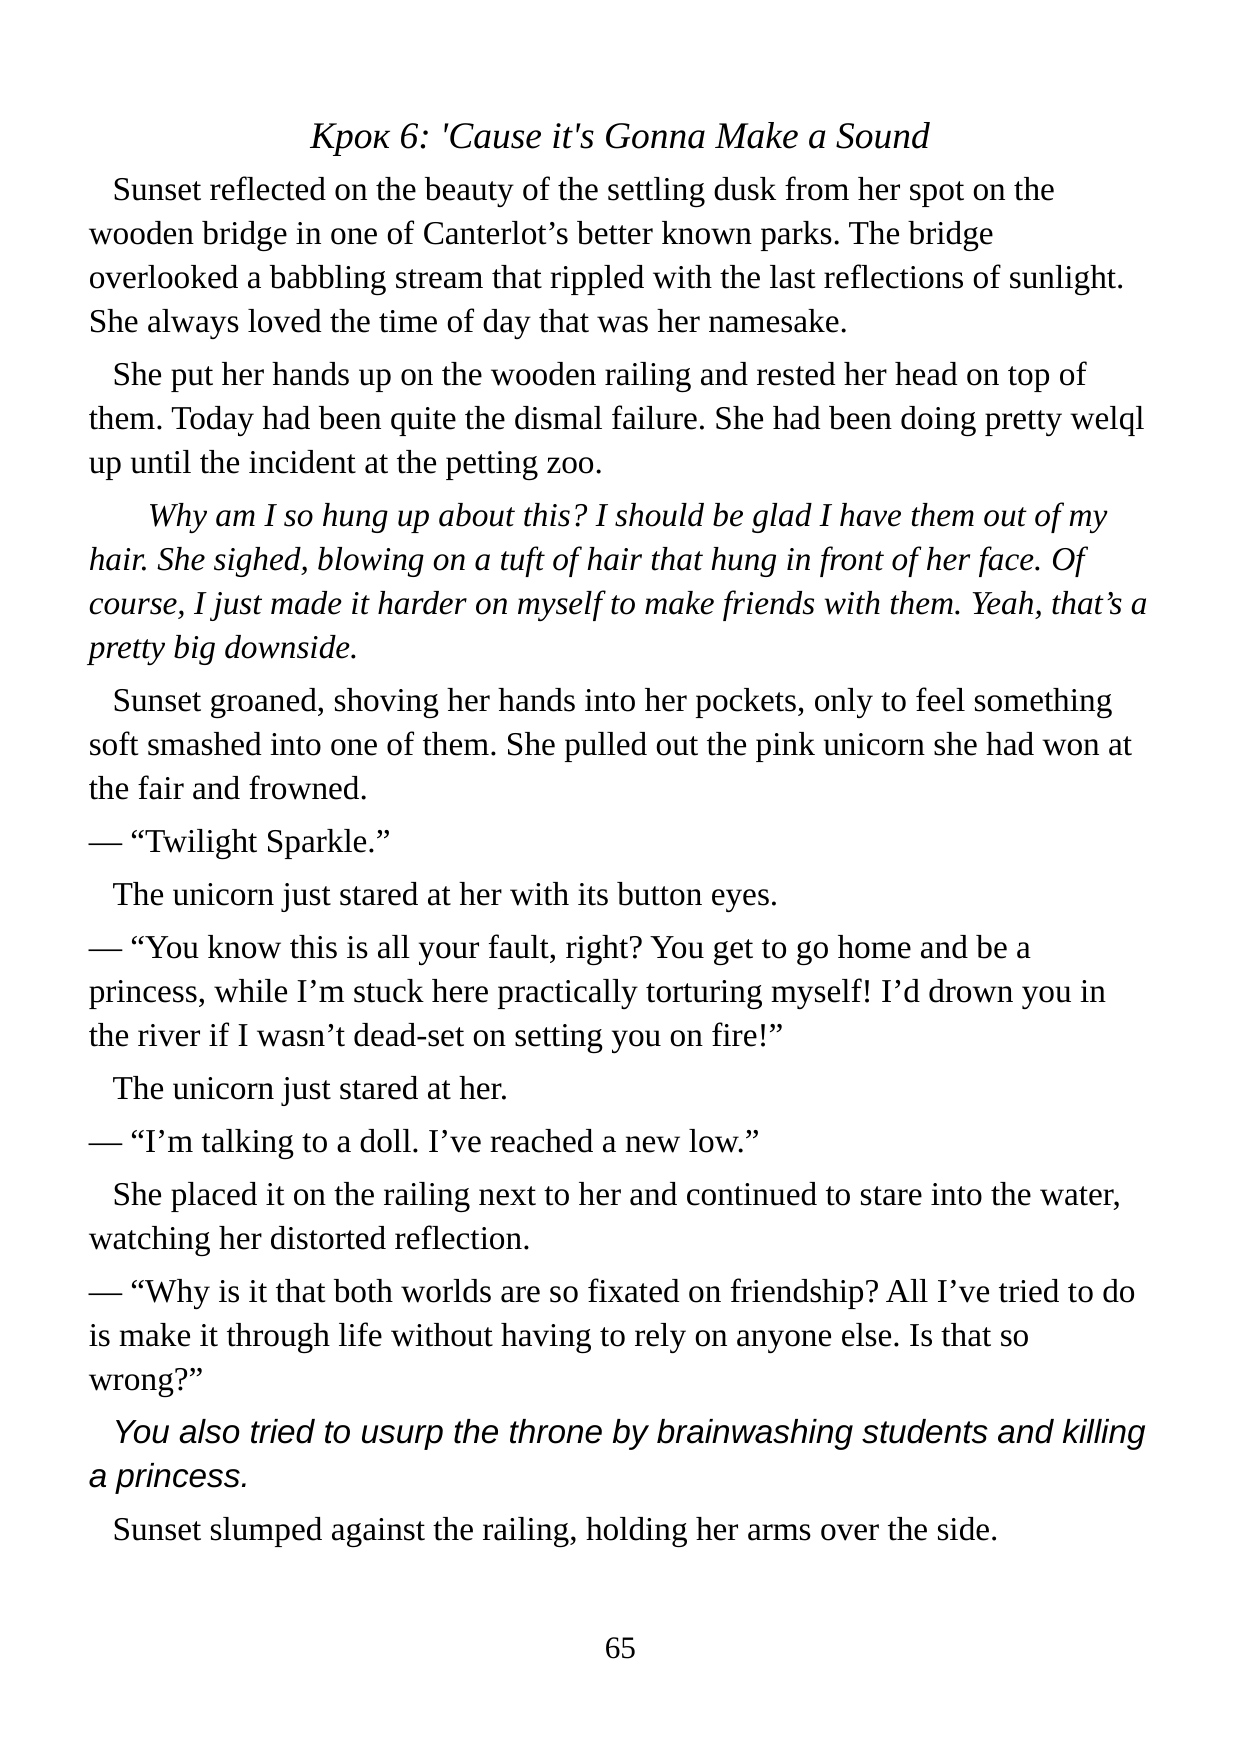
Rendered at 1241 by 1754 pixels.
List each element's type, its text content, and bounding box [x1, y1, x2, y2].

text — “You know this is all your fault, right? You get to go home and be a princess, while I’m stuck here practically torturing myself! I’d drown you in the river if I wasn’t dead‐set on setting you on fire!” [88, 927, 1152, 1054]
text — “Twilight Sparkle.” [88, 821, 1152, 860]
text Sunset groaned, shoving her hands into her pockets, only to feel something soft smashed into one of them. She pulled out the pink unicorn she had won at the fair and frowned. [88, 680, 1152, 807]
subtitle Крок 6: 'Cause it's Gonna Make a Sound [88, 113, 1152, 157]
text The unicorn just stared at her. [88, 1068, 1152, 1107]
text — “I’m talking to a doll. I’ve reached a new low.” [88, 1121, 1152, 1159]
text She put her hands up on the wooden railing and rested her head on top of them. Today had been quite the dismal failure. She had been doing pretty welql up until the incident at the petting zoo. [88, 354, 1152, 481]
text Sunset reflected on the beauty of the settling dusk from her spot on the wooden bridge in one of Canterlot’s better known parks. The bridge overlooked a babbling stream that rippled with the last reflections of sunlight. She always loved the time of day that was her namesake. [88, 169, 1152, 340]
text The unicorn just stared at her with its button eyes. [88, 874, 1152, 913]
text Sunset slumped against the railing, holding her arms over the side. [88, 1509, 1152, 1548]
text Why am I so hung up about this? I should be glad I have them out of my hair. She sighed, blowing on a tuft of hair that hung in front of her face. Of course, I just made it harder on myself to make friends with them. Yeah, that’s a pretty big downside. [88, 495, 1152, 666]
text — “Why is it that both worlds are so fixated on friendship? All I’ve tried to do is make it through life without having to rely on anyone else. Is that so wrong?” [88, 1271, 1152, 1398]
text You also tried to usurp the throne by brainwashing students and killing a princess. [88, 1412, 1152, 1495]
text She placed it on the railing next to her and continued to stare into the water, watching her distorted reflection. [88, 1174, 1152, 1257]
